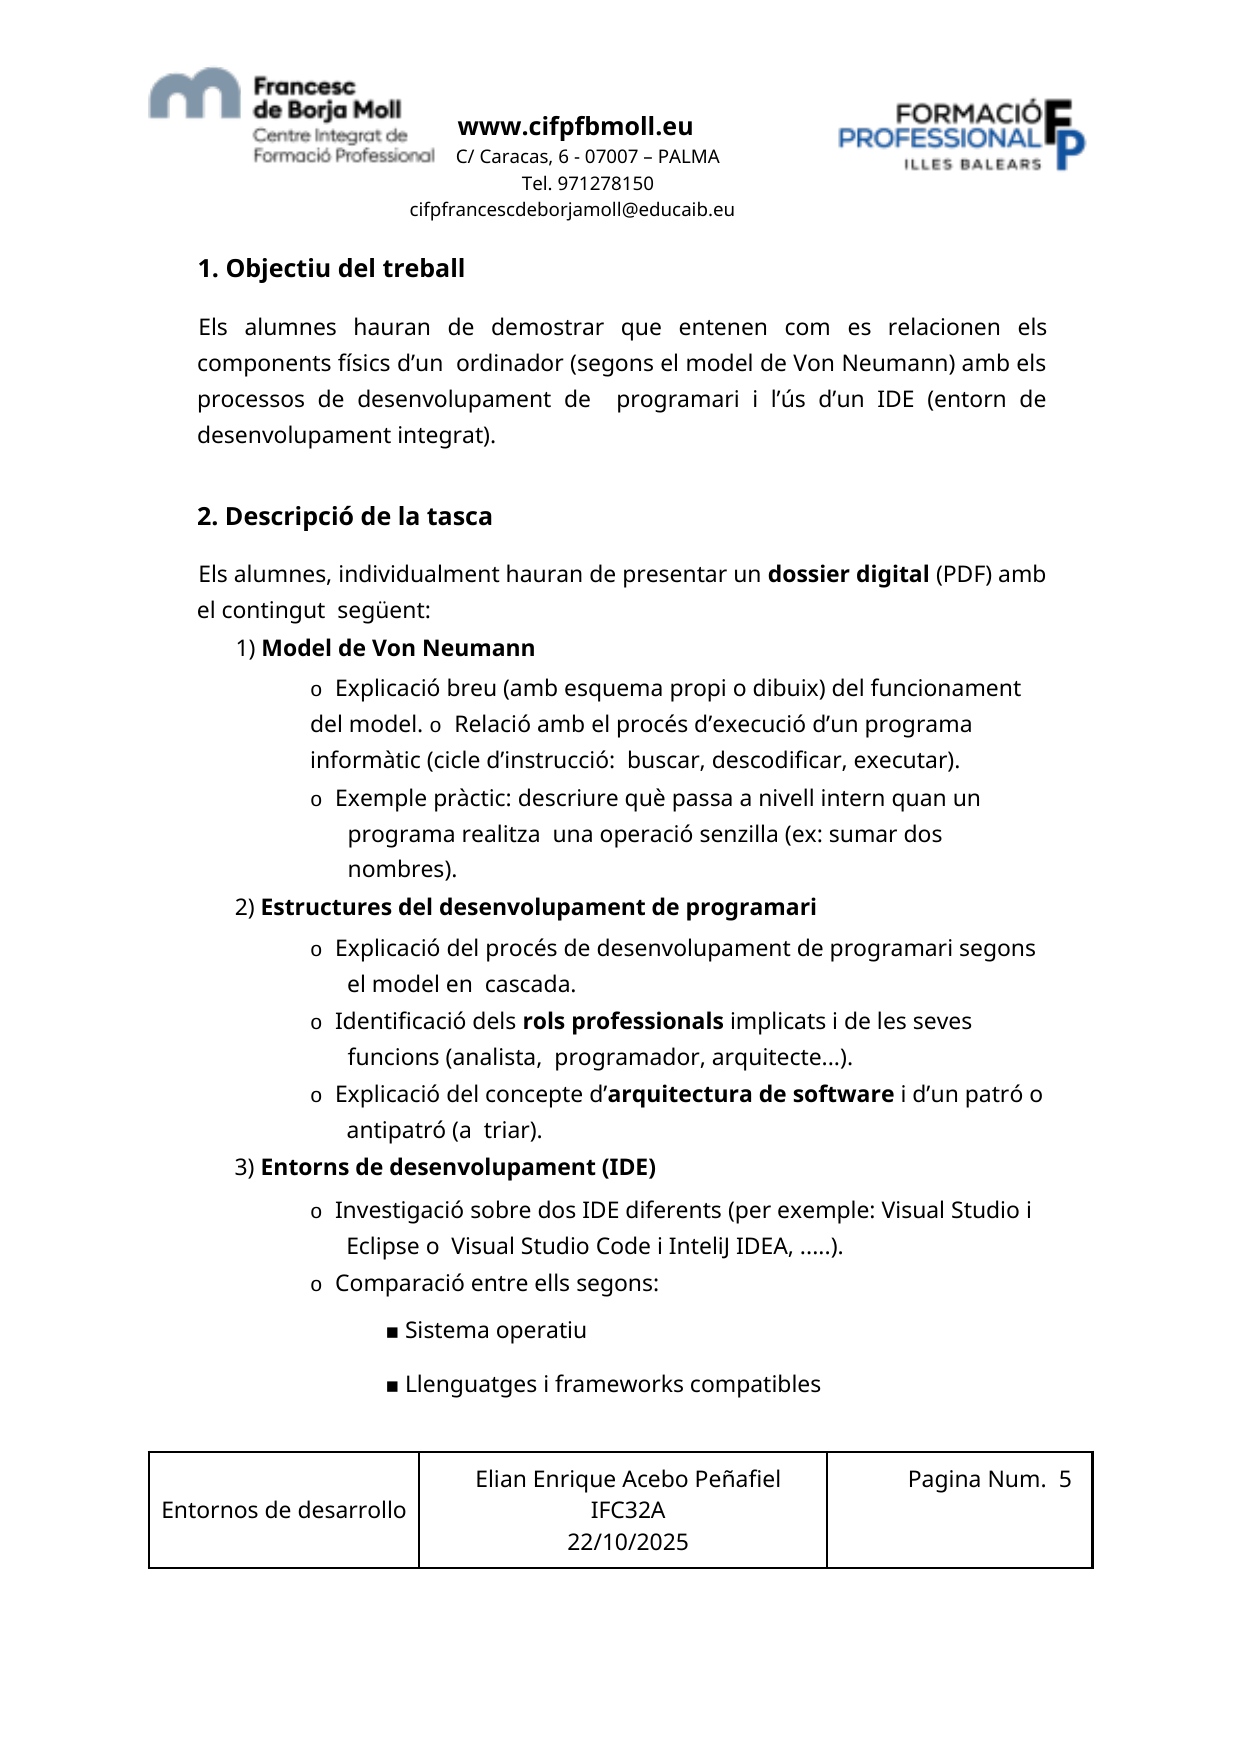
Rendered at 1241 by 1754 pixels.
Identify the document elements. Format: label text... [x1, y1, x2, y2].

text Els alumnes, individualment hauran de presentar un dossier digital (PDF) amb el contingut següent: [197, 558, 1048, 625]
text 2) Estructures del desenvolupament de programari [234, 891, 1093, 922]
text 3) Entorns de desenvolupament (IDE) [234, 1151, 1093, 1182]
text o Explicació del procés de desenvolupament de programari segons el model en cascada. [310, 932, 1048, 999]
picture [833, 43, 1093, 227]
text o Explicació breu (amb esquema propi o dibuix) del funcionament del model. o Relació amb el procés d’execució d’un programa informàtic (cicle d’instrucció: buscar, descodificar, executar). [310, 672, 1048, 775]
text ▪ Sistema operatiu [385, 1308, 1093, 1351]
picture [147, 64, 439, 169]
text ▪ Llenguatges i frameworks compatibles [385, 1362, 1093, 1404]
text o Exemple pràctic: descriure què passa a nivell intern quan un programa realitza una operació senzilla (ex: sumar dos nombres). [310, 782, 1048, 885]
text Els alumnes hauran de demostrar que entenen com es relacionen els components físics d’un ordinador (segons el model de Von Neumann) amb els processos de desenvolupament de programari i l’ús d’un IDE (entorn de desenvolupament integrat). [197, 311, 1048, 450]
text 1) Model de Von Neumann [235, 632, 1093, 663]
text o Identificació dels rols professionals implicats i de les seves funcions (analista, programador, arquitecte...). [310, 1005, 1048, 1072]
text 2. Descripció de la tasca [197, 498, 1093, 532]
text o Explicació del concepte d’arquitectura de software i d’un patró o antipatró (a triar). [310, 1078, 1048, 1145]
text o Investigació sobre dos IDE diferents (per exemple: Visual Studio i Eclipse o Visual Studio Code i InteliJ IDEA, .....). [310, 1194, 1048, 1261]
text o Comparació entre ells segons: [310, 1267, 1093, 1298]
text 1. Objectiu del treball [197, 251, 1093, 285]
